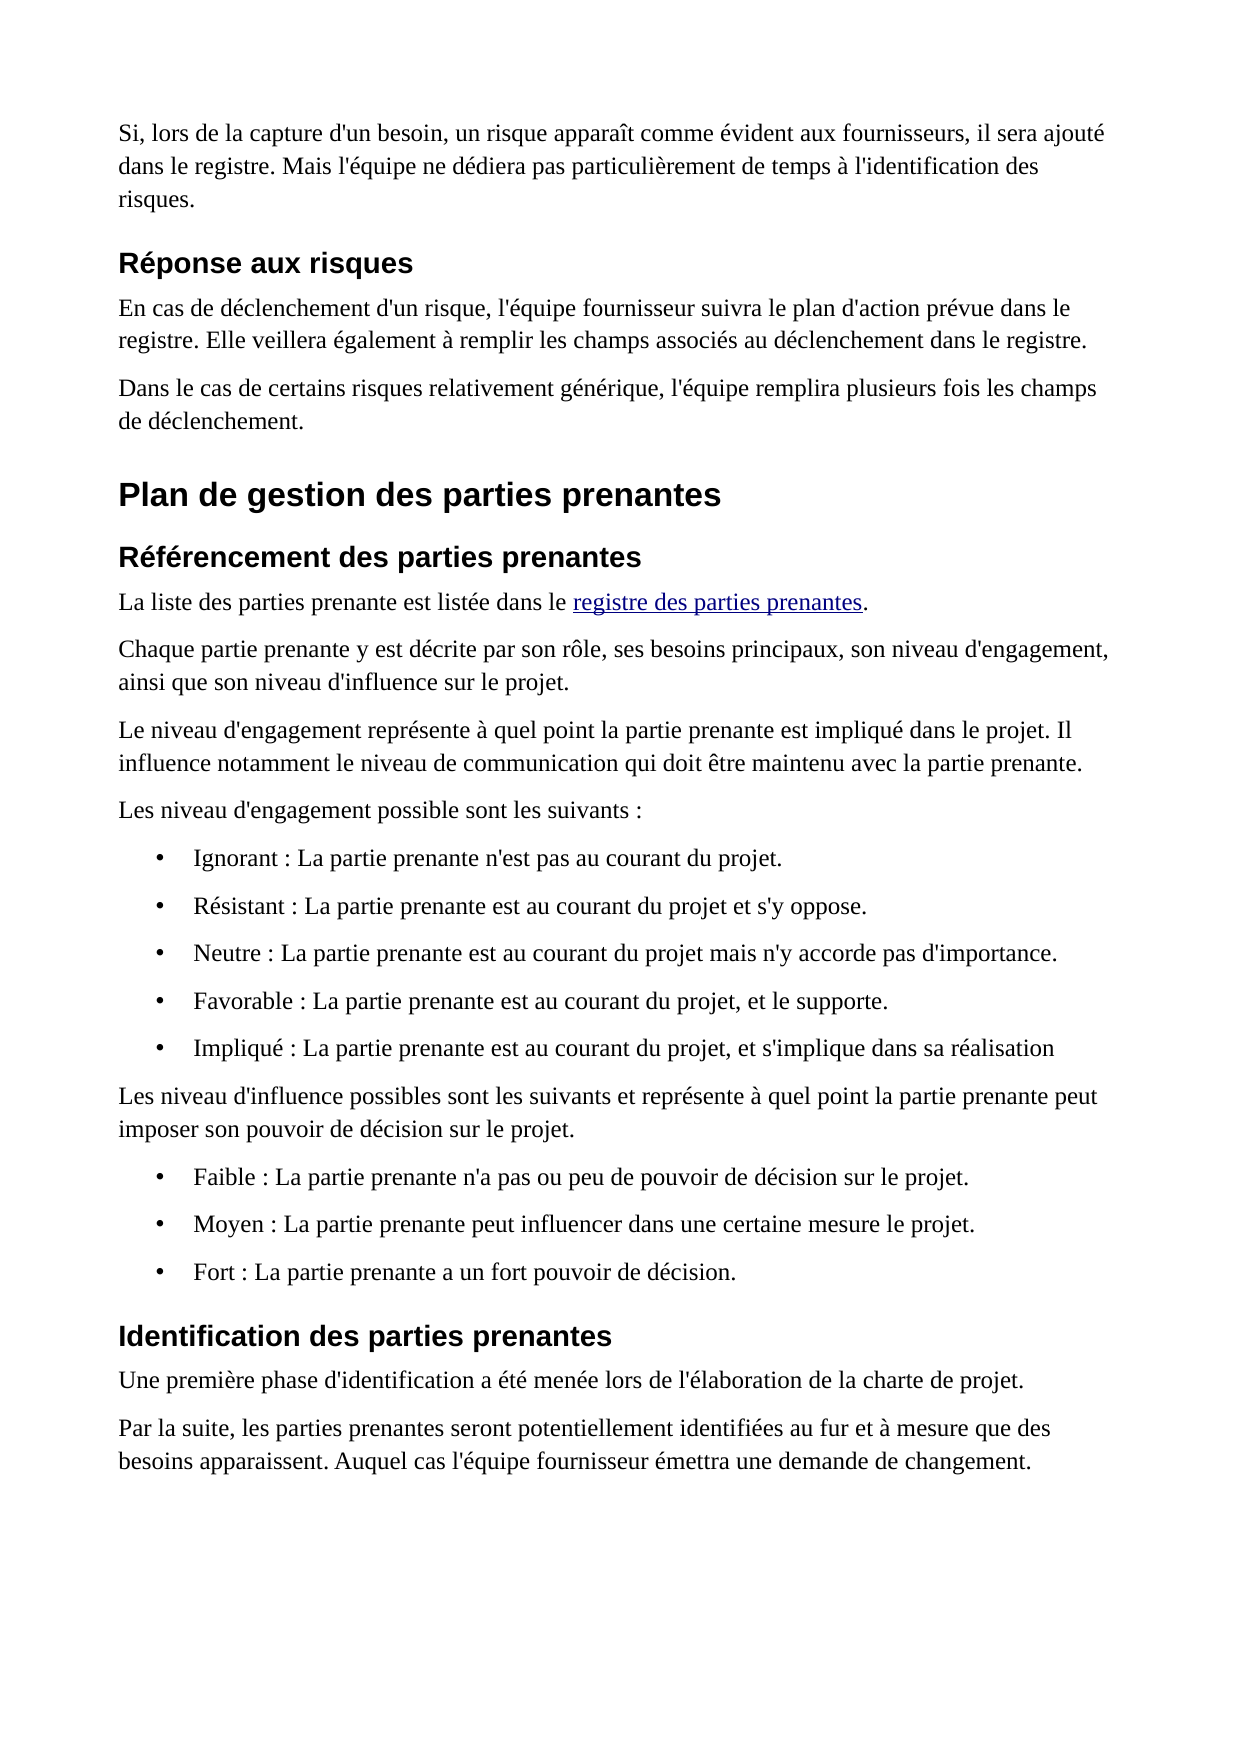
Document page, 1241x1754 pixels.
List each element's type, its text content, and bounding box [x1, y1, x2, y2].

list Résistant : La partie prenante est au courant du projet et s'y oppose. [156, 891, 1122, 919]
list Impliqué : La partie prenante est au courant du projet, et s'implique dans sa réalisation [156, 1033, 1122, 1062]
subtitle Plan de gestion des parties prenantes [118, 475, 1122, 513]
subtitle Identification des parties prenantes [118, 1319, 1122, 1353]
text Chaque partie prenante y est décrite par son rôle, ses besoins principaux, son niveau d'engagement, ainsi que son niveau d'influence sur le projet. [118, 634, 1122, 696]
subtitle Réponse aux risques [118, 246, 1122, 280]
list Ignorant : La partie prenante n'est pas au courant du projet. [156, 843, 1122, 872]
text Si, lors de la capture d'un besoin, un risque apparaît comme évident aux fournisseurs, il sera ajouté dans le registre. Mais l'équipe ne dédiera pas particulièrement de temps à l'identification des risques. [118, 118, 1122, 213]
text Dans le cas de certains risques relativement générique, l'équipe remplira plusieurs fois les champs de déclenchement. [118, 373, 1122, 435]
subtitle Référencement des parties prenantes [118, 540, 1122, 574]
text La liste des parties prenante est listée dans le registre des parties prenantes. [118, 587, 1122, 615]
list Faible : La partie prenante n'a pas ou peu de pouvoir de décision sur le projet. [156, 1162, 1122, 1191]
text Une première phase d'identification a été menée lors de l'élaboration de la charte de projet. [118, 1365, 1122, 1394]
list Fort : La partie prenante a un fort pouvoir de décision. [156, 1257, 1122, 1286]
text Les niveau d'engagement possible sont les suivants : [118, 796, 1122, 824]
text Par la suite, les parties prenantes seront potentiellement identifiées au fur et à mesure que des besoins apparaissent. Auquel cas l'équipe fournisseur émettra une demande de changement. [118, 1413, 1122, 1475]
list Favorable : La partie prenante est au courant du projet, et le supporte. [156, 986, 1122, 1015]
list Neutre : La partie prenante est au courant du projet mais n'y accorde pas d'importance. [156, 938, 1122, 967]
text Les niveau d'influence possibles sont les suivants et représente à quel point la partie prenante peut imposer son pouvoir de décision sur le projet. [118, 1081, 1122, 1143]
list Moyen : La partie prenante peut influencer dans une certaine mesure le projet. [156, 1209, 1122, 1238]
text En cas de déclenchement d'un risque, l'équipe fournisseur suivra le plan d'action prévue dans le registre. Elle veillera également à remplir les champs associés au déclenchement dans le registre. [118, 293, 1122, 354]
text Le niveau d'engagement représente à quel point la partie prenante est impliqué dans le projet. Il influence notamment le niveau de communication qui doit être maintenu avec la partie prenante. [118, 715, 1122, 777]
